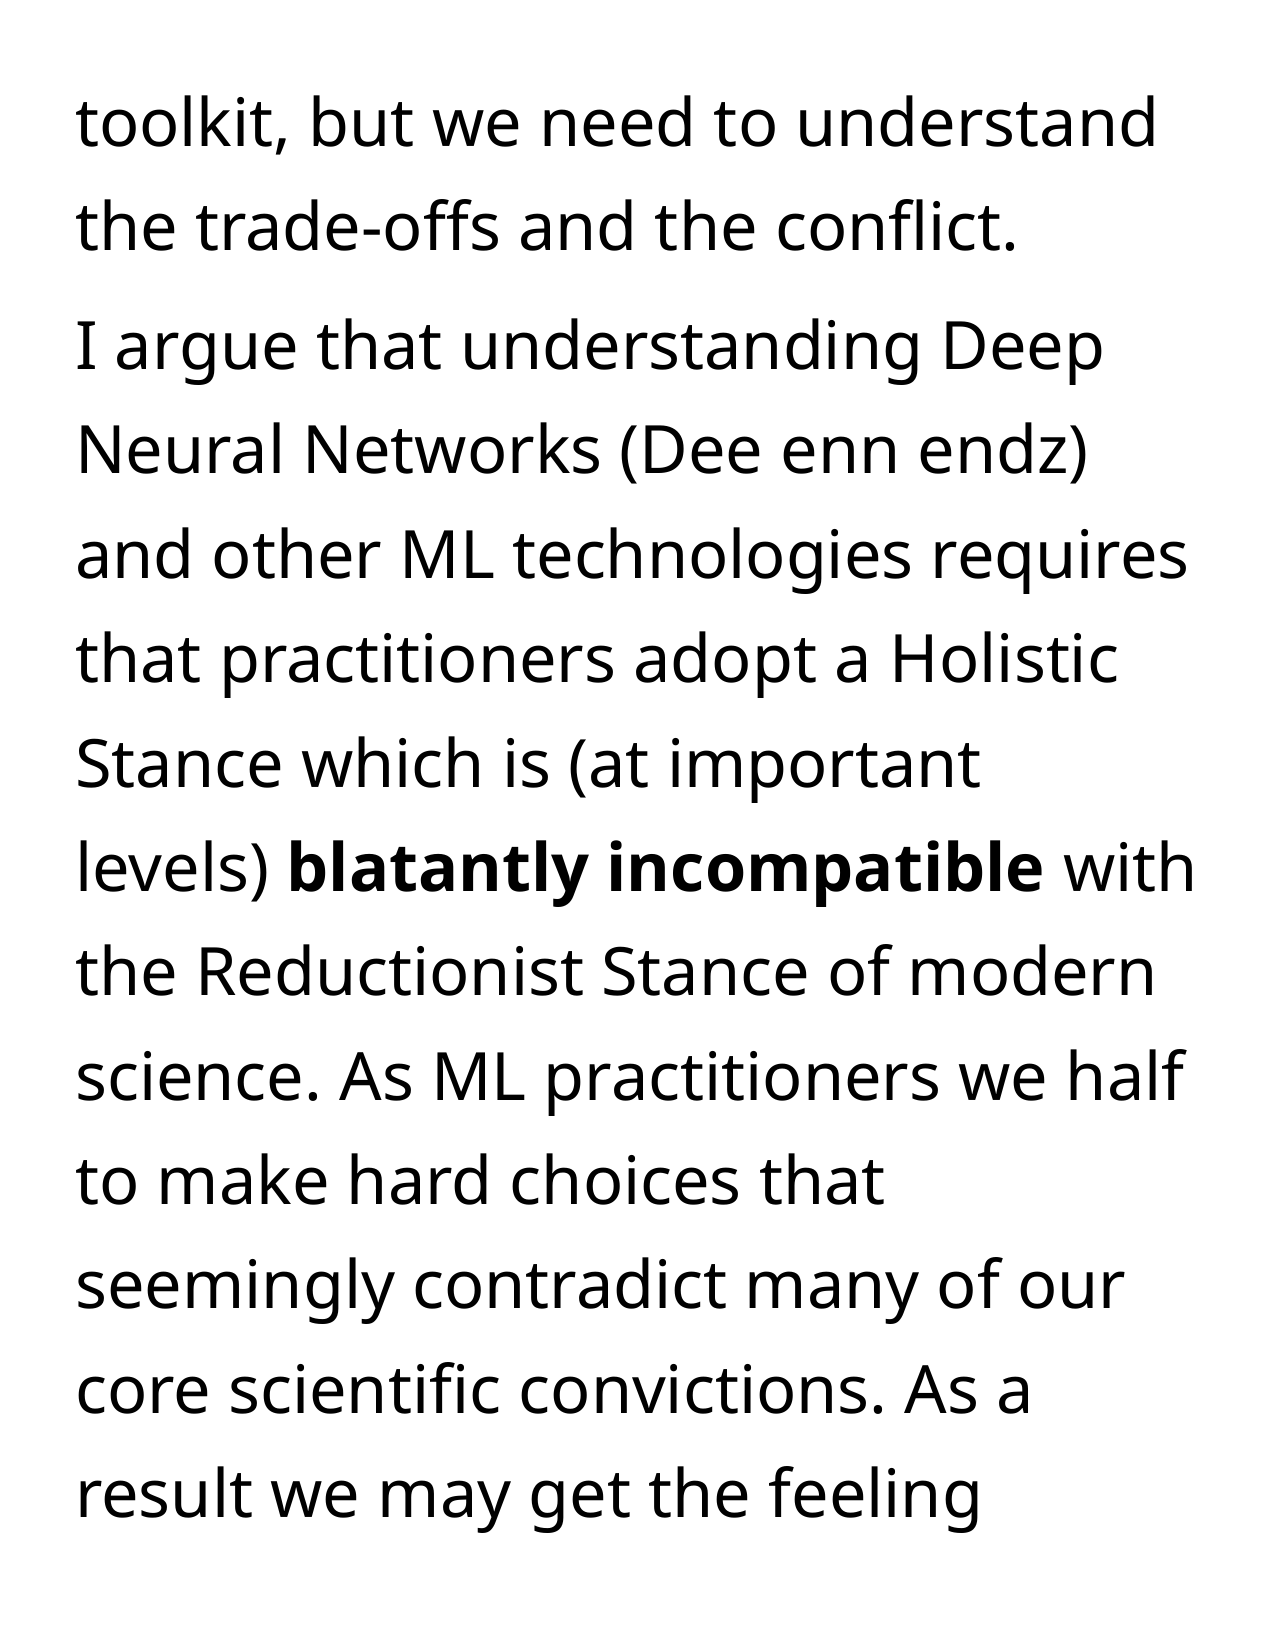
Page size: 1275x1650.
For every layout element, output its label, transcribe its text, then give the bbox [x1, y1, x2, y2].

text I argue that understanding Deep Neural Networks (Dee enn endz) and other ML technologies requires that practitioners adopt a Holistic Stance which is (at important levels) blatantly incompatible with the Reductionist Stance of modern science. As ML practitioners we half to make hard choices that seemingly contradict many of our core scientific convictions. As a result we may get the feeling [75, 298, 1200, 1537]
text toolkit, but we need to understand the trade-offs and the conflict. [75, 75, 1200, 270]
